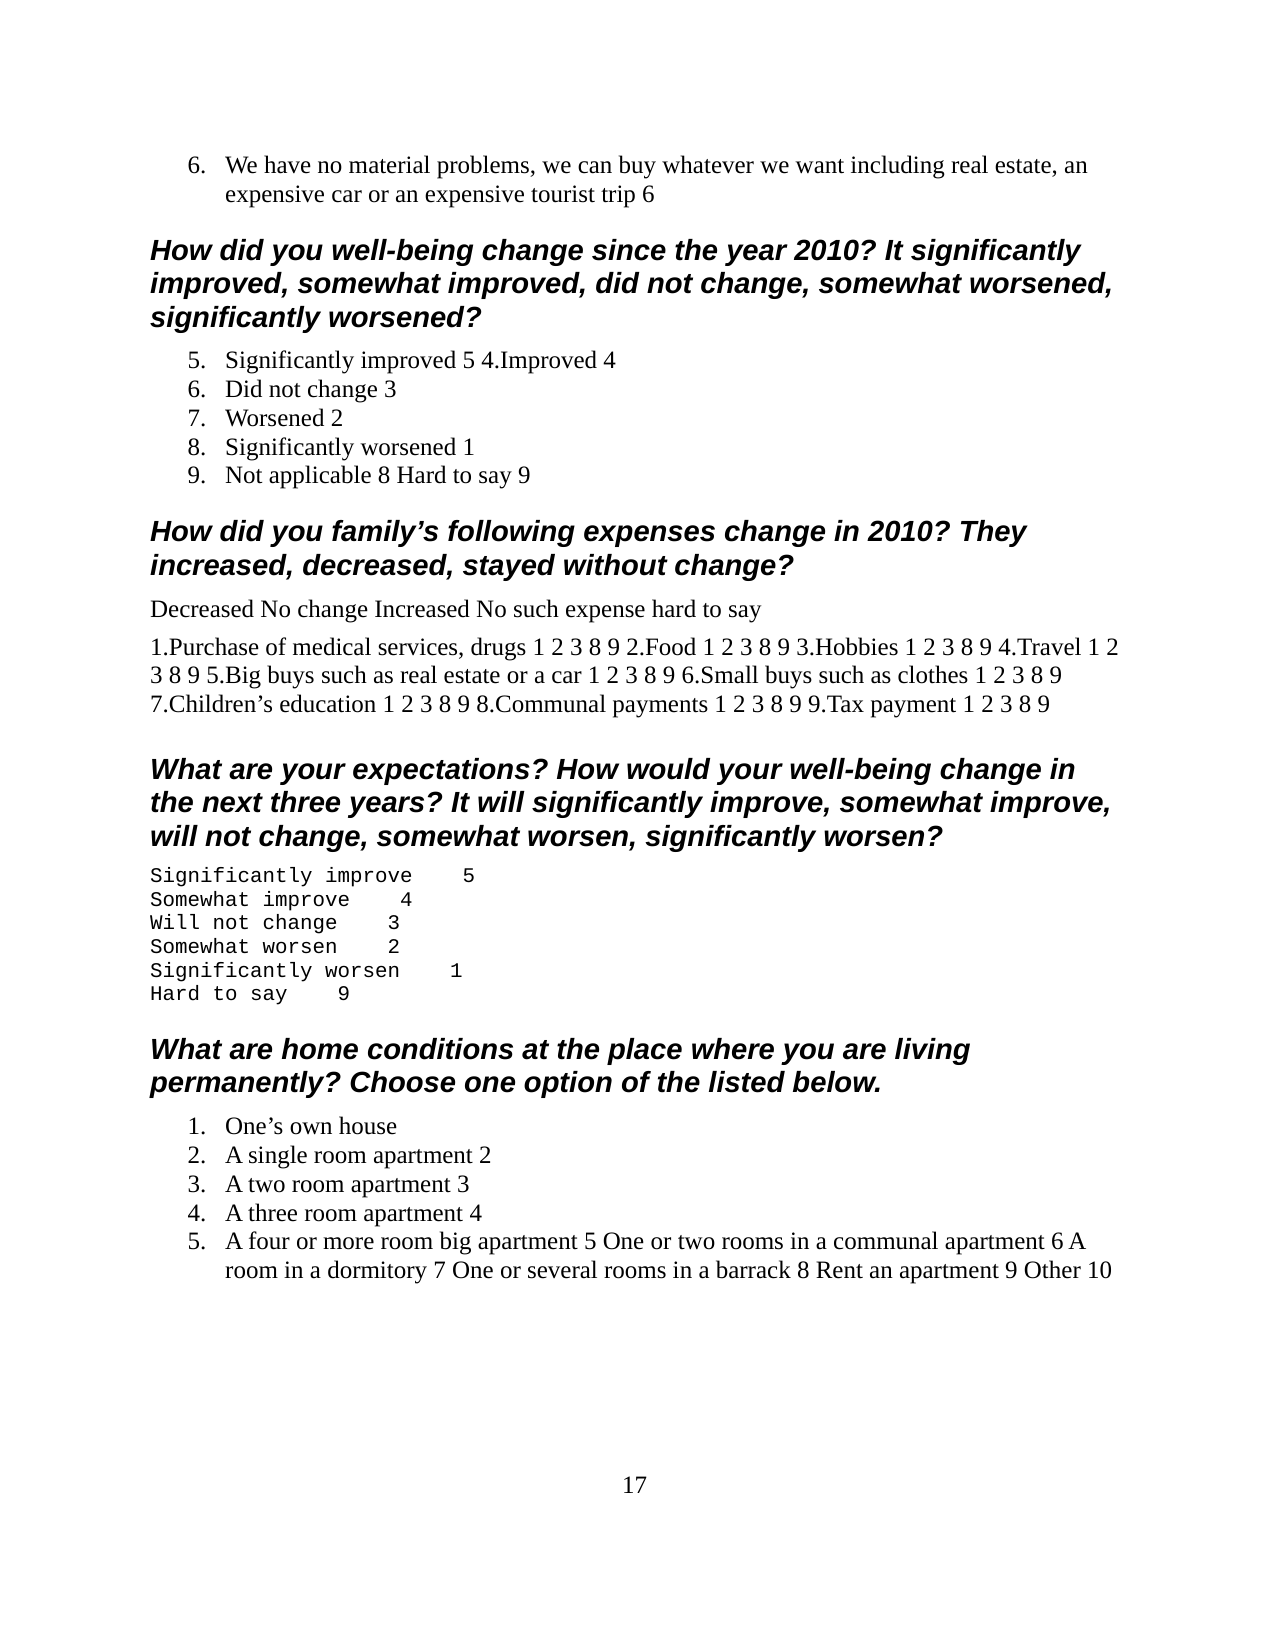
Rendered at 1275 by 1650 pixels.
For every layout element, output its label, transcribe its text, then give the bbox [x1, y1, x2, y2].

subtitle What are your expectations? How would your well-being change in the next three years? It will significantly improve, somewhat improve, will not change, somewhat worsen, significantly worsen? [150, 752, 1125, 852]
text 1.Purchase of medical services, drugs 1 2 3 8 9 2.Food 1 2 3 8 9 3.Hobbies 1 2 3 8 9 4.Travel 1 2 3 8 9 5.Big buys such as real estate or a car 1 2 3 8 9 6.Small buys such as clothes 1 2 3 8 9 7.Children’s education 1 2 3 8 9 8.Communal payments 1 2 3 8 9 9.Tax payment 1 2 3 8 9 [150, 632, 1125, 718]
subtitle How did you family’s following expenses change in 2010? They increased, decreased, stayed without change? [150, 514, 1125, 581]
text Significantly improve 5 [150, 865, 1125, 889]
text Will not change 3 [150, 912, 1125, 936]
text Decreased No change Increased No such expense hard to say [150, 594, 1125, 623]
subtitle How did you well-being change since the year 2010? It significantly improved, somewhat improved, did not change, somewhat worsened, significantly worsened? [150, 232, 1125, 333]
list A four or more room big apartment 5 One or two rooms in a communal apartment 6 A room in a dormitory 7 One or several rooms in a barrack 8 Rent an apartment 9 Other 10 [187, 1226, 1125, 1284]
list One’s own house [187, 1111, 1125, 1140]
subtitle What are home conditions at the place where you are living permanently? Choose one option of the listed below. [150, 1032, 1125, 1099]
list Significantly improved 5 4.Improved 4 [187, 346, 1125, 374]
list A three room apartment 4 [187, 1198, 1125, 1226]
list A two room apartment 3 [187, 1169, 1125, 1198]
text Somewhat worsen 2 [150, 936, 1125, 959]
text Somewhat improve 4 [150, 889, 1125, 912]
list Significantly worsened 1 [187, 432, 1125, 461]
list We have no material problems, we can buy whatever we want including real estate, an expensive car or an expensive tourist trip 6 [187, 150, 1125, 207]
text Significantly worsen 1 [150, 959, 1125, 983]
list Not applicable 8 Hard to say 9 [187, 461, 1125, 489]
list Worsened 2 [187, 403, 1125, 432]
list Did not change 3 [187, 374, 1125, 403]
text Hard to say 9 [150, 983, 1125, 1007]
list A single room apartment 2 [187, 1140, 1125, 1169]
